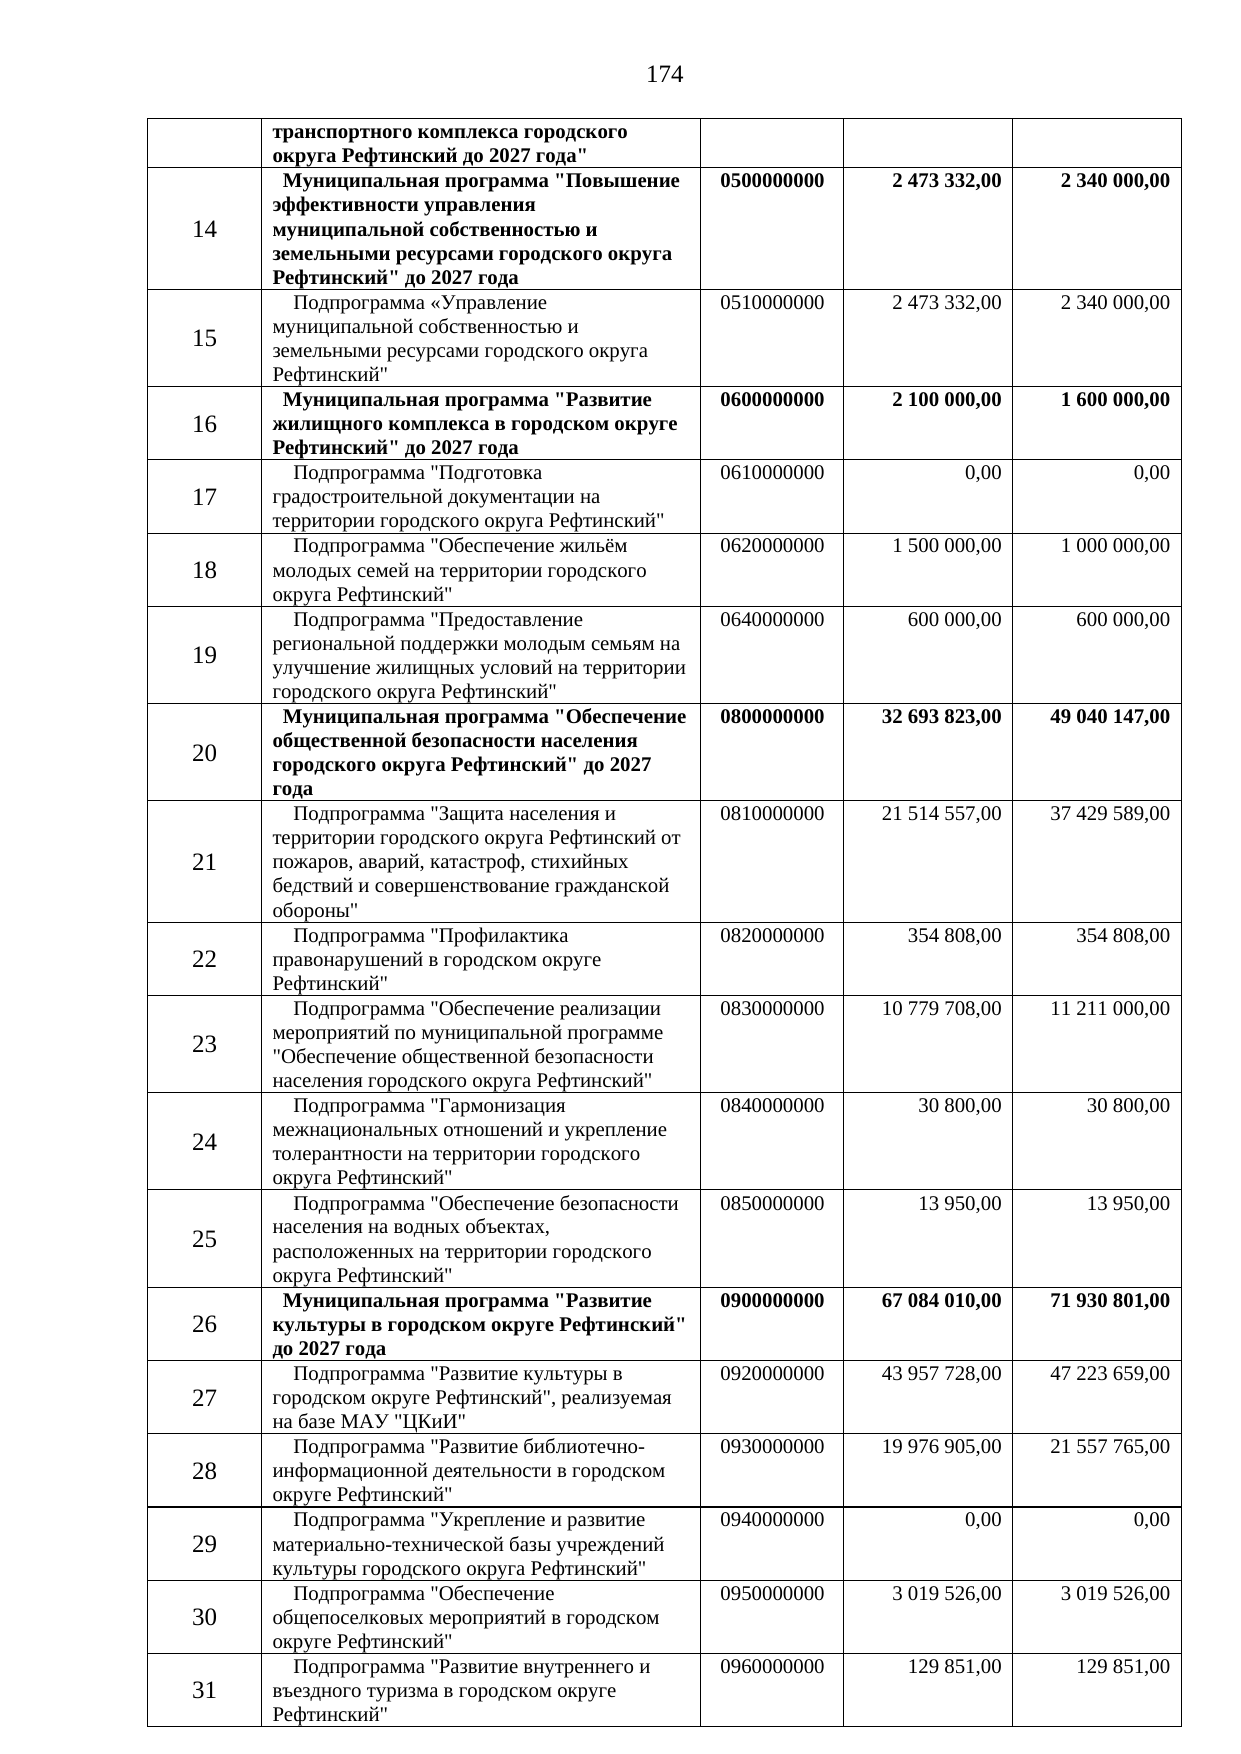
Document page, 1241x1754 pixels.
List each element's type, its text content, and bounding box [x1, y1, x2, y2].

table_cell 0960000000 [701, 1654, 843, 1726]
table_cell 30 800,00 [844, 1093, 1012, 1189]
table_cell 43 957 728,00 [844, 1361, 1012, 1433]
table_cell 600 000,00 [1013, 607, 1181, 703]
table_cell Подпрограмма "Предоставление региональной поддержки молодым семьям на улучшение жилищных условий на территории городского округа Рефтинский" [262, 607, 700, 703]
table_cell 30 [148, 1581, 261, 1653]
table_cell 23 [148, 996, 261, 1092]
table_cell 71 930 801,00 [1013, 1288, 1181, 1360]
table_cell 0840000000 [701, 1093, 843, 1189]
table_cell Подпрограмма "Обеспечение реализации мероприятий по муниципальной программе "Обеспечение общественной безопасности населения городского округа Рефтинский" [262, 996, 700, 1092]
table_cell 28 [148, 1434, 261, 1506]
table_cell 0850000000 [701, 1190, 843, 1287]
table_cell 2 340 000,00 [1013, 168, 1181, 289]
table_cell 3 019 526,00 [844, 1581, 1012, 1653]
table_cell 18 [148, 534, 261, 606]
table_cell 0,00 [1013, 460, 1181, 532]
table_cell 32 693 823,00 [844, 704, 1012, 800]
table_cell 0600000000 [701, 387, 843, 459]
table_cell 16 [148, 387, 261, 459]
table_cell 354 808,00 [1013, 923, 1181, 995]
table_cell 1 500 000,00 [844, 534, 1012, 606]
table_cell 37 429 589,00 [1013, 801, 1181, 922]
table_cell 1 600 000,00 [1013, 387, 1181, 459]
table_cell 13 950,00 [1013, 1190, 1181, 1287]
table_cell 14 [148, 168, 261, 289]
table_cell 2 473 332,00 [844, 290, 1012, 386]
table_cell Подпрограмма "Обеспечение безопасности населения на водных объектах, расположенных на территории городского округа Рефтинский" [262, 1190, 700, 1287]
table_cell [701, 119, 843, 167]
table_cell 26 [148, 1288, 261, 1360]
table_cell Подпрограмма "Защита населения и территории городского округа Рефтинский от пожаров, аварий, катастроф, стихийных бедствий и совершенствование гражданской обороны" [262, 801, 700, 922]
table_cell 0900000000 [701, 1288, 843, 1360]
table_cell 20 [148, 704, 261, 800]
table_cell 21 514 557,00 [844, 801, 1012, 922]
table_cell 0800000000 [701, 704, 843, 800]
table_cell 1 000 000,00 [1013, 534, 1181, 606]
table_cell 354 808,00 [844, 923, 1012, 995]
table_cell Муниципальная программа "Повышение эффективности управления муниципальной собственностью и земельными ресурсами городского округа Рефтинский" до 2027 года [262, 168, 700, 289]
table_cell 0930000000 [701, 1434, 843, 1506]
table_cell 129 851,00 [1013, 1654, 1181, 1726]
table_cell 47 223 659,00 [1013, 1361, 1181, 1433]
table_cell 0,00 [1013, 1508, 1181, 1579]
table_cell 27 [148, 1361, 261, 1433]
table_cell 67 084 010,00 [844, 1288, 1012, 1360]
table_cell 0610000000 [701, 460, 843, 532]
table_cell [844, 119, 1012, 167]
table_cell Подпрограмма "Укрепление и развитие материально-технической базы учреждений культуры городского округа Рефтинский" [262, 1508, 700, 1579]
table_cell 19 [148, 607, 261, 703]
table_cell 11 211 000,00 [1013, 996, 1181, 1092]
table_cell 2 100 000,00 [844, 387, 1012, 459]
table_cell Подпрограмма "Гармонизация межнациональных отношений и укрепление толерантности на территории городского округа Рефтинский" [262, 1093, 700, 1189]
table_cell Подпрограмма "Развитие библиотечно-информационной деятельности в городском округе Рефтинский" [262, 1434, 700, 1506]
table_cell 15 [148, 290, 261, 386]
table_cell Подпрограмма «Управление муниципальной собственностью и земельными ресурсами городского округа Рефтинский" [262, 290, 700, 386]
table_cell 25 [148, 1190, 261, 1287]
table_cell 0,00 [844, 460, 1012, 532]
table_cell 13 950,00 [844, 1190, 1012, 1287]
table_cell 2 340 000,00 [1013, 290, 1181, 386]
table_cell 0640000000 [701, 607, 843, 703]
table_cell 129 851,00 [844, 1654, 1012, 1726]
table_cell Подпрограмма "Развитие внутреннего и въездного туризма в городском округе Рефтинский" [262, 1654, 700, 1726]
table_cell 0820000000 [701, 923, 843, 995]
table_cell 21 557 765,00 [1013, 1434, 1181, 1506]
table_cell 2 473 332,00 [844, 168, 1012, 289]
table_cell 600 000,00 [844, 607, 1012, 703]
table_cell транспортного комплекса городского округа Рефтинский до 2027 года" [262, 119, 700, 167]
table_cell 0620000000 [701, 534, 843, 606]
table_cell Подпрограмма "Обеспечение жильём молодых семей на территории городского округа Рефтинский" [262, 534, 700, 606]
table_cell 22 [148, 923, 261, 995]
table_cell 31 [148, 1654, 261, 1726]
table_cell 24 [148, 1093, 261, 1189]
table_cell 17 [148, 460, 261, 532]
table_cell Муниципальная программа "Развитие жилищного комплекса в городском округе Рефтинский" до 2027 года [262, 387, 700, 459]
table_cell Подпрограмма "Развитие культуры в городском округе Рефтинский", реализуемая на базе МАУ "ЦКиИ" [262, 1361, 700, 1433]
table_cell Подпрограмма "Обеспечение общепоселковых мероприятий в городском округе Рефтинский" [262, 1581, 700, 1653]
table_cell 0810000000 [701, 801, 843, 922]
table_cell 19 976 905,00 [844, 1434, 1012, 1506]
table_cell 0510000000 [701, 290, 843, 386]
table_cell 29 [148, 1508, 261, 1579]
table_cell 0950000000 [701, 1581, 843, 1653]
table_cell 0,00 [844, 1508, 1012, 1579]
table_cell 30 800,00 [1013, 1093, 1181, 1189]
table_cell 10 779 708,00 [844, 996, 1012, 1092]
table_cell Муниципальная программа "Развитие культуры в городском округе Рефтинский" до 2027 года [262, 1288, 700, 1360]
table_cell 0940000000 [701, 1508, 843, 1579]
table_cell 0830000000 [701, 996, 843, 1092]
table_cell 21 [148, 801, 261, 922]
table_cell 3 019 526,00 [1013, 1581, 1181, 1653]
table_cell Муниципальная программа "Обеспечение общественной безопасности населения городского округа Рефтинский" до 2027 года [262, 704, 700, 800]
table_cell 0500000000 [701, 168, 843, 289]
table_cell 49 040 147,00 [1013, 704, 1181, 800]
table_cell 0920000000 [701, 1361, 843, 1433]
table_cell Подпрограмма "Подготовка градостроительной документации на территории городского округа Рефтинский" [262, 460, 700, 532]
table_cell Подпрограмма "Профилактика правонарушений в городском округе Рефтинский" [262, 923, 700, 995]
table_cell [148, 119, 261, 167]
table_cell [1013, 119, 1181, 167]
